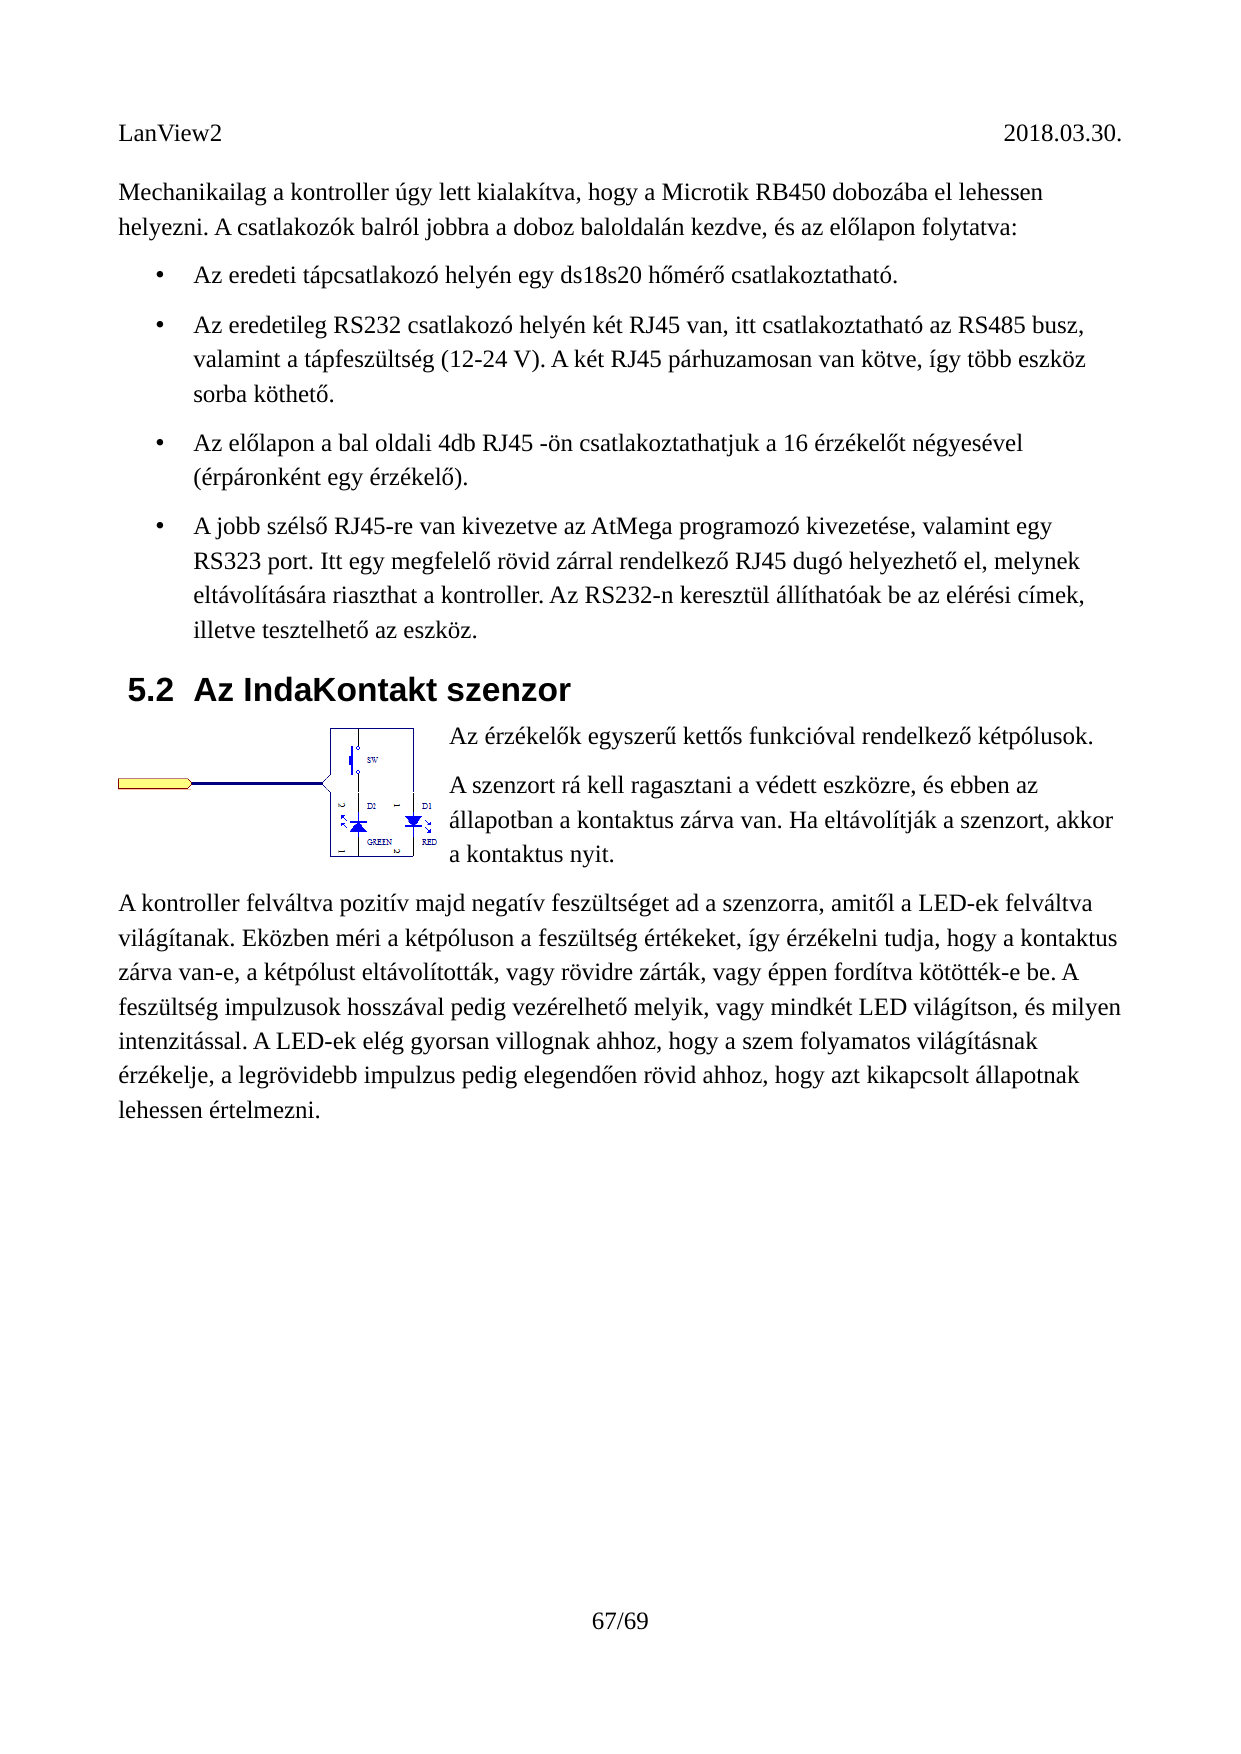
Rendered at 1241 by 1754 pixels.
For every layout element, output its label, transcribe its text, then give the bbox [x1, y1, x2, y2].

text A kontroller felváltva pozitív majd negatív feszültséget ad a szenzorra, amitől a LED-ek felváltva világítanak. Eközben méri a kétpóluson a feszültség értékeket, így érzékelni tudja, hogy a kontaktus zárva van-e, a kétpólust eltávolították, vagy rövidre zárták, vagy éppen fordítva kötötték-e be. A feszültség impulzusok hosszával pedig vezérelhető melyik, vagy mindkét LED világítson, és milyen intenzitással. A LED-ek elég gyorsan villognak ahhoz, hogy a szem folyamatos világításnak érzékelje, a legrövidebb impulzus pedig elegendően rövid ahhoz, hogy azt kikapcsolt állapotnak lehessen értelmezni. [118, 888, 1122, 1124]
list Az előlapon a bal oldali 4db RJ45 -ön csatlakoztathatjuk a 16 érzékelőt négyesével (érpáronként egy érzékelő). [156, 428, 1122, 491]
list Az eredetileg RS232 csatlakozó helyén két RJ45 van, itt csatlakoztatható az RS485 busz, valamint a tápfeszültség (12-24 V). A két RJ45 párhuzamosan van kötve, így több eszköz sorba köthető. [156, 310, 1122, 407]
text Az érzékelők egyszerű kettős funkcióval rendelkező kétpólusok. [118, 721, 1122, 750]
list Az eredeti tápcsatlakozó helyén egy ds18s20 hőmérő csatlakoztatható. [156, 261, 1122, 289]
list A jobb szélső RJ45-re van kivezetve az AtMega programozó kivezetése, valamint egy RS323 port. Itt egy megfelelő rövid zárral rendelkező RJ45 dugó helyezhető el, melynek eltávolítására riaszthat a kontroller. Az RS232-n keresztül állíthatóak be az elérési címek, illetve tesztelhető az eszköz. [156, 511, 1122, 643]
text A szenzort rá kell ragasztani a védett eszközre, és ebben az állapotban a kontaktus zárva van. Ha eltávolítják a szenzort, akkor a kontaktus nyit. [447, 770, 1122, 868]
subtitle Az IndaKontakt szenzor [118, 670, 1122, 709]
text Mechanikailag a kontroller úgy lett kialakítva, hogy a Microtik RB450 dobozába el lehessen helyezni. A csatlakozók balról jobbra a doboz baloldalán kezdve, és az előlapon folytatva: [118, 177, 1122, 240]
